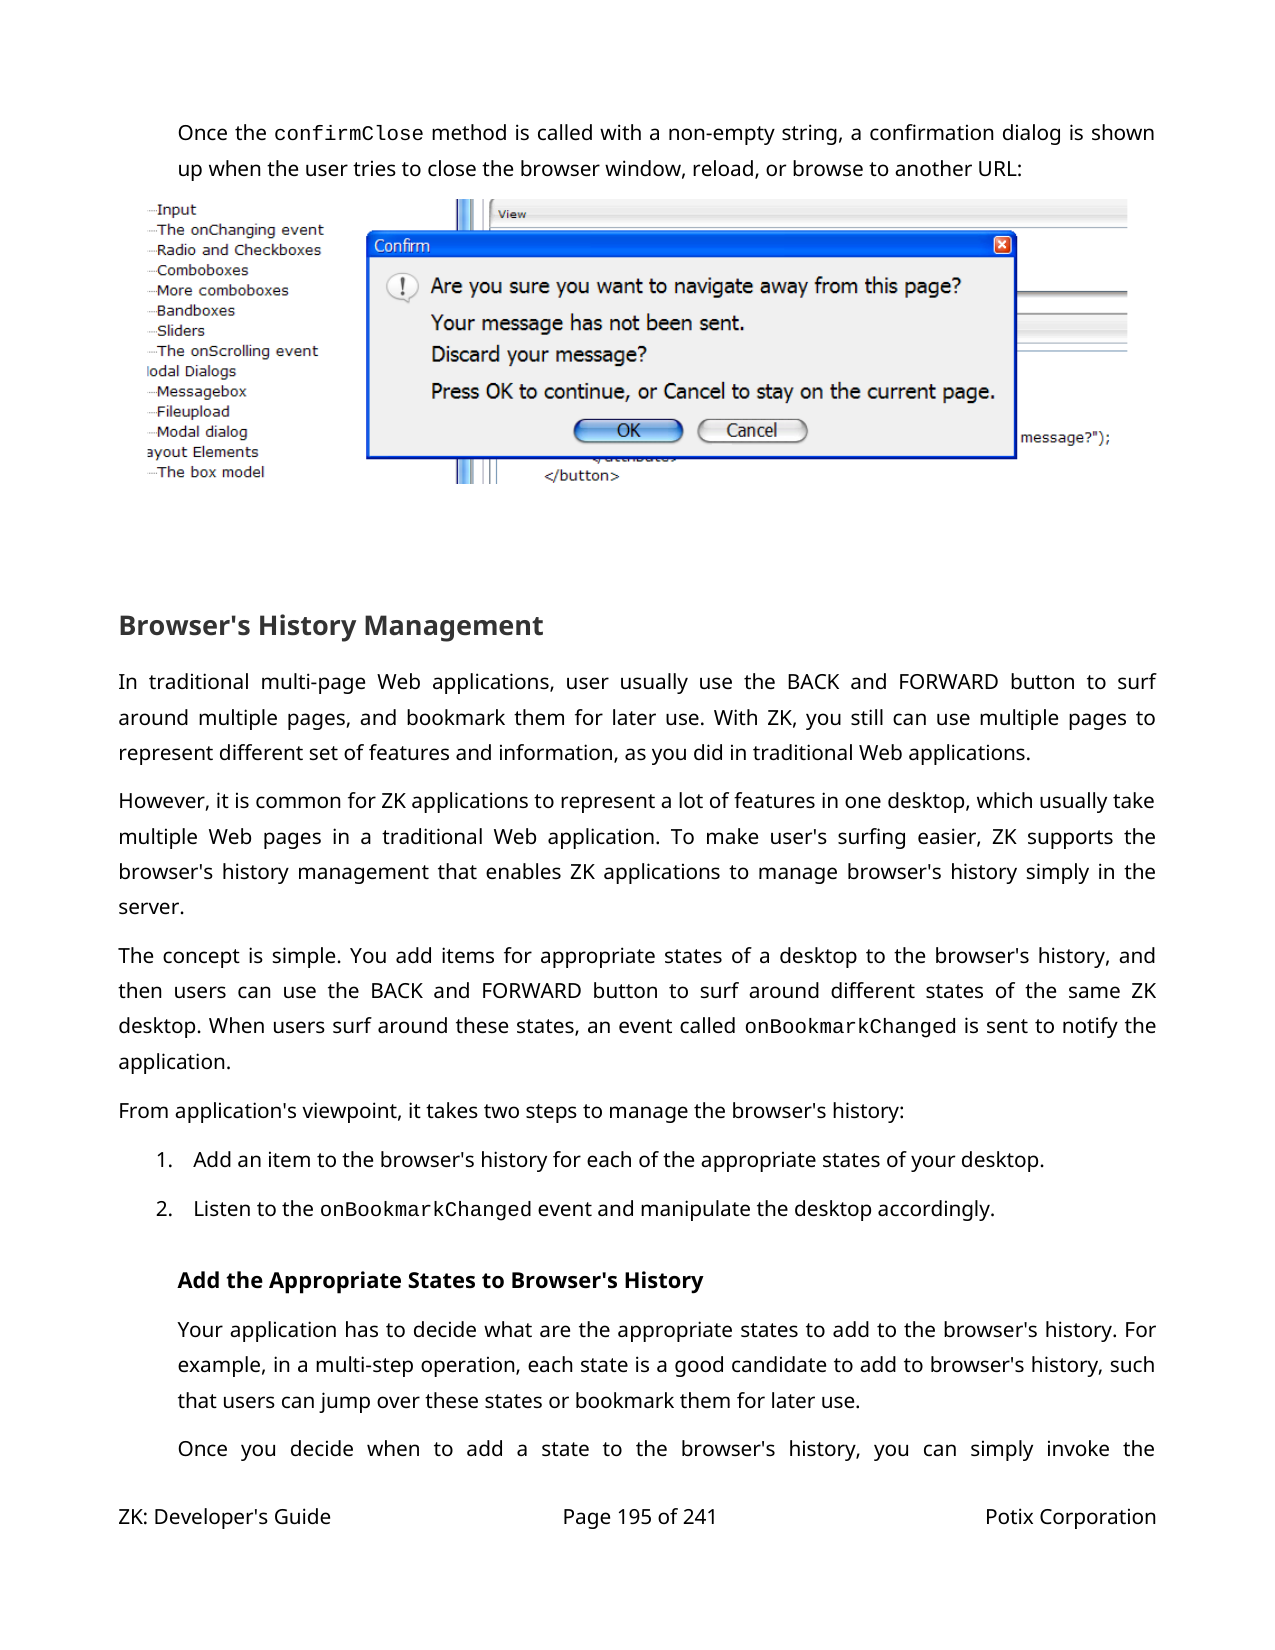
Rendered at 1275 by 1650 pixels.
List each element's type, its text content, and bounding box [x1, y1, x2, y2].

list Listen to the onBookmarkChanged event and manipulate the desktop accordingly. [156, 1194, 1157, 1222]
text The concept is simple. You add items for appropriate states of a desktop to the browser's history, and then users can use the BACK and FORWARD button to surf around different states of the same ZK desktop. When users surf around these states, an event called onBookmarkChanged is sent to notify the application. [118, 941, 1157, 1075]
subtitle Browser's History Management [118, 607, 1157, 644]
text Once the confirmClose method is called with a non-empty string, a confirmation dialog is shown up when the user tries to close the browser window, reload, or browse to another URL: [177, 118, 1157, 182]
subtitle Add the Appropriate States to Browser's History [177, 1265, 1157, 1295]
text In traditional multi-page Web applications, user usually use the BACK and FORWARD button to surf around multiple pages, and bookmark them for later use. With ZK, you still can use multiple pages to represent different set of features and information, as you did in traditional Web applications. [118, 667, 1157, 766]
picture [147, 199, 1128, 484]
text Your application has to decide what are the appropriate states to add to the browser's history. For example, in a multi-step operation, each state is a good candidate to add to browser's history, such that users can jump over these states or bookmark them for later use. [177, 1315, 1157, 1414]
text From application's viewpoint, it takes two steps to manage the browser's history: [118, 1096, 1157, 1124]
text Once you decide when to add a state to the browser's history, you can simply invoke the [177, 1434, 1157, 1463]
text However, it is common for ZK applications to represent a lot of features in one desktop, which usually take multiple Web pages in a traditional Web application. To make user's surfing easier, ZK supports the browser's history management that enables ZK applications to manage browser's history simply in the server. [118, 787, 1157, 921]
list Add an item to the browser's history for each of the appropriate states of your desktop. [156, 1145, 1157, 1173]
